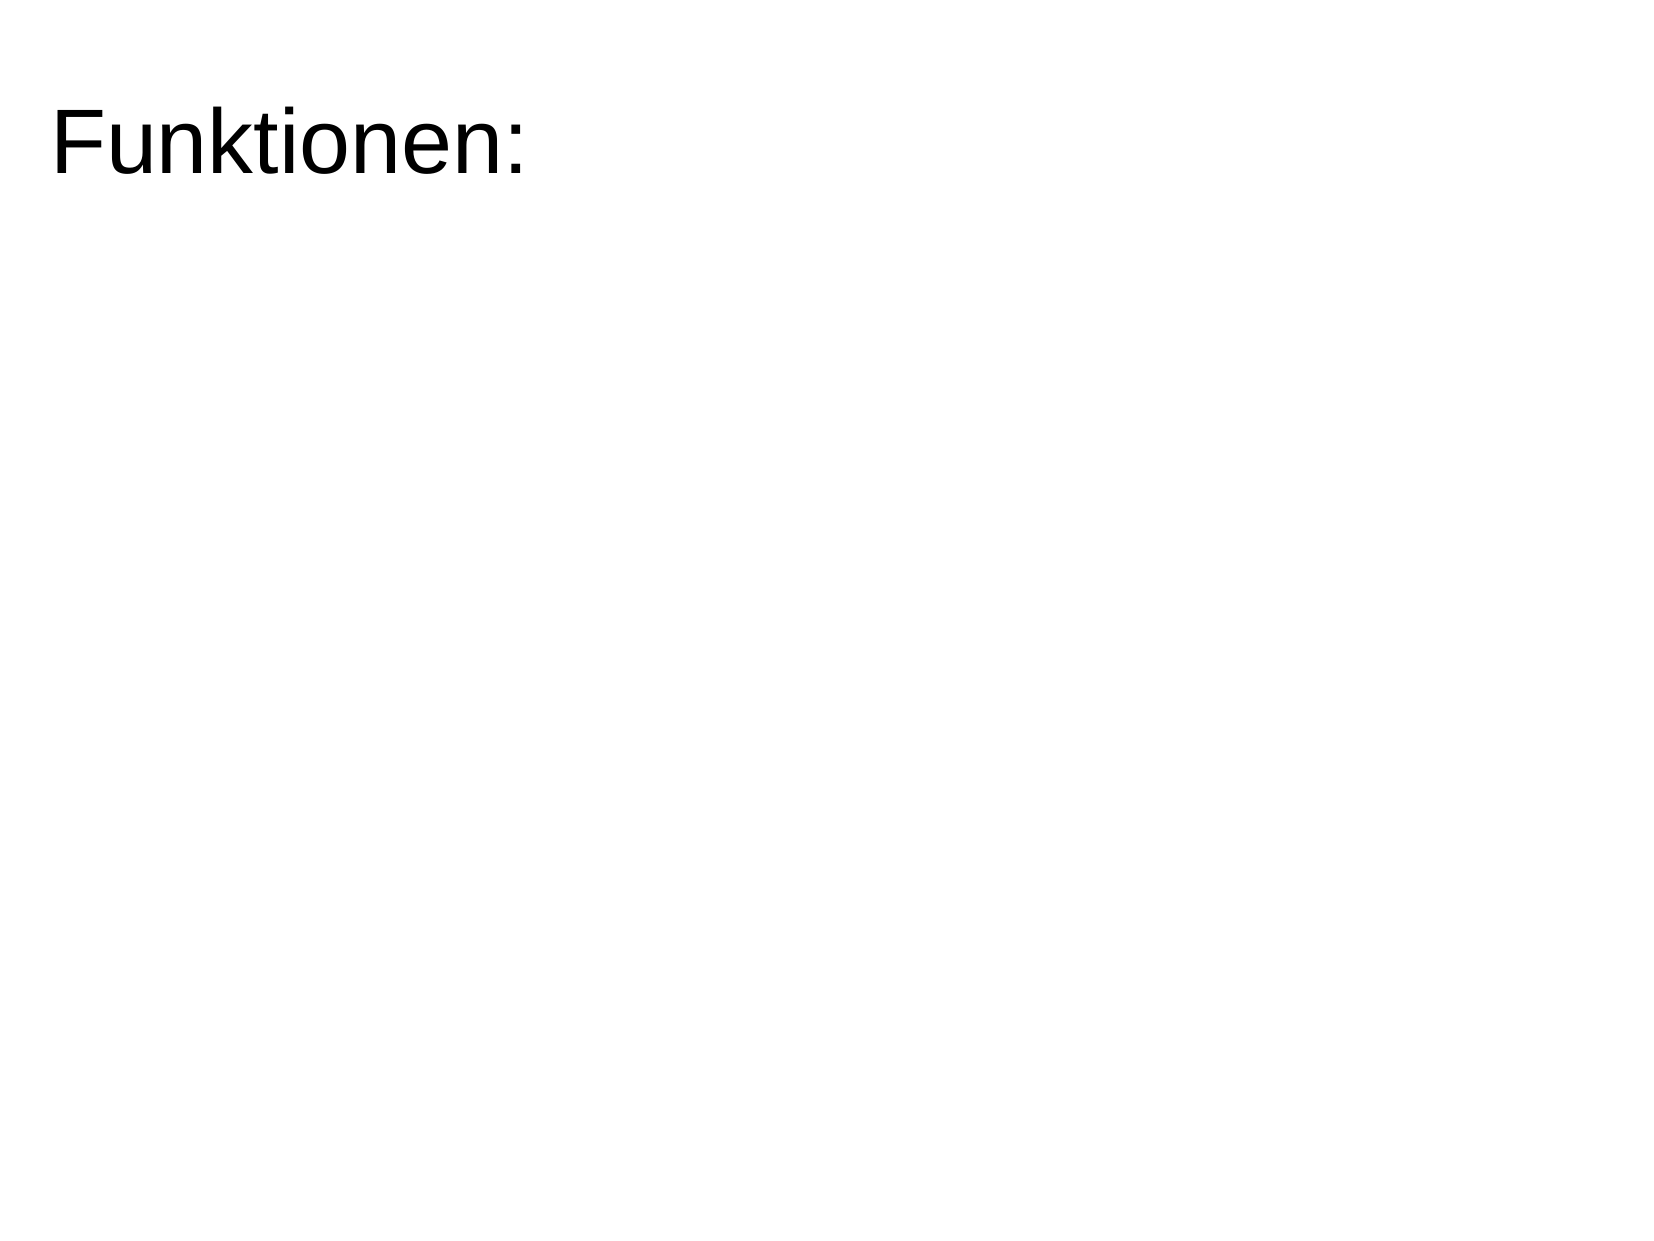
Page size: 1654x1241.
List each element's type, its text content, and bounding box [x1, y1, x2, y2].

text_box Funktionen: [35, 83, 904, 201]
